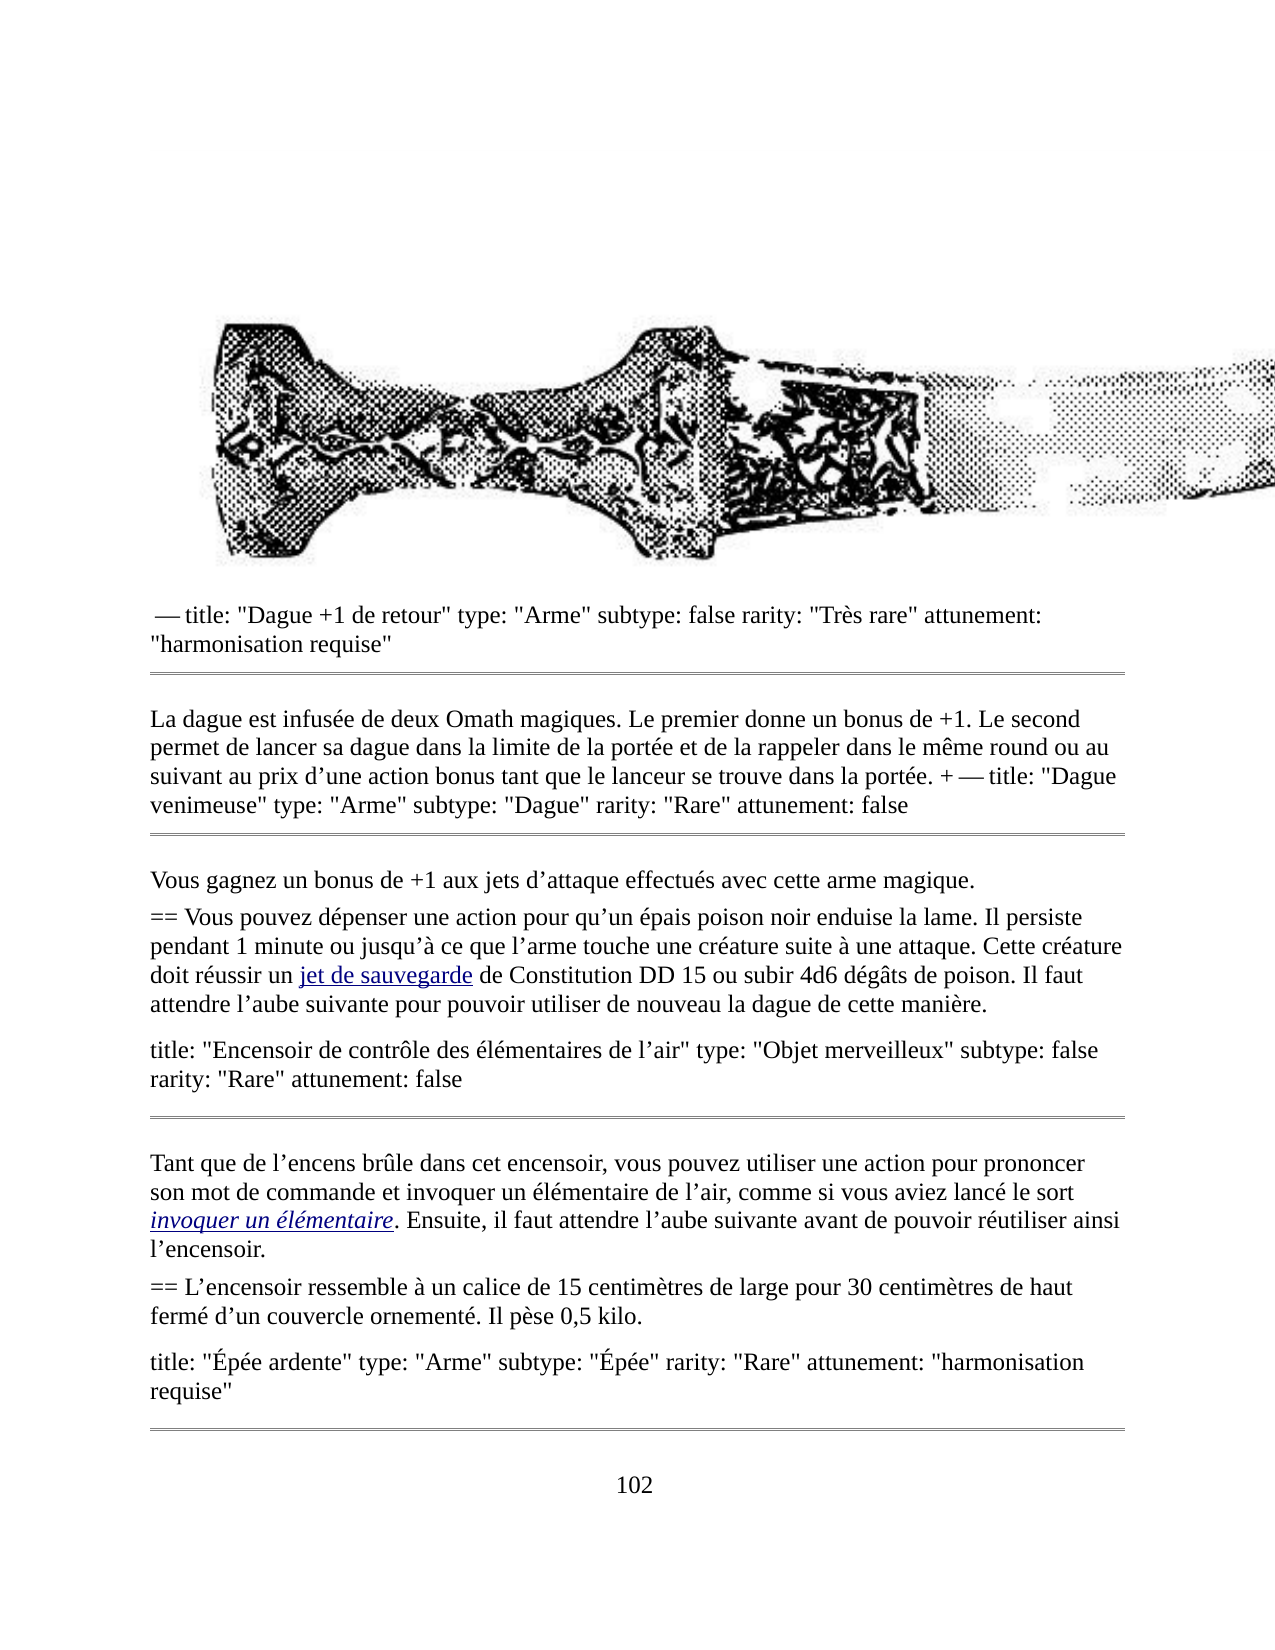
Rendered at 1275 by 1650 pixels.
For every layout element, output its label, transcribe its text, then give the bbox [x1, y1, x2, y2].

text == L’encensoir ressemble à un calice de 15 centimètres de large pour 30 centimètres de haut fermé d’un couvercle ornementé. Il pèse 0,5 kilo. [150, 1272, 1125, 1329]
text == Vous pouvez dépenser une action pour qu’un épais poison noir enduise la lame. Il persiste pendant 1 minute ou jusqu’à ce que l’arme touche une créature suite à une attaque. Cette créature doit réussir un jet de sauvegarde de Constitution DD 15 ou subir 4d6 dégâts de poison. Il faut attendre l’aube suivante pour pouvoir utiliser de nouveau la dague de cette manière. [150, 902, 1125, 1017]
text Tant que de l’encens brûle dans cet encensoir, vous pouvez utiliser une action pour prononcer son mot de commande et invoquer un élémentaire de l’air, comme si vous aviez lancé le sort invoquer un élémentaire. Ensuite, il faut attendre l’aube suivante avant de pouvoir réutiliser ainsi l’encensoir. [150, 1148, 1125, 1263]
text — title: "Dague +1 de retour" type: "Arme" subtype: false rarity: "Très rare" attunement: "harmonisation requise" [150, 600, 1125, 657]
text title: "Encensoir de contrôle des élémentaires de l’air" type: "Objet merveilleux" subtype: false rarity: "Rare" attunement: false [150, 1035, 1125, 1093]
picture [150, 150, 1275, 600]
text title: "Épée ardente" type: "Arme" subtype: "Épée" rarity: "Rare" attunement: "harmonisation requise" [150, 1347, 1125, 1405]
text Vous gagnez un bonus de +1 aux jets d’attaque effectués avec cette arme magique. [150, 865, 1125, 893]
text La dague est infusée de deux Omath magiques. Le premier donne un bonus de +1. Le second permet de lancer sa dague dans la limite de la portée et de la rappeler dans le même round ou au suivant au prix d’une action bonus tant que le lanceur se trouve dans la portée. + — title: "Dague venimeuse" type: "Arme" subtype: "Dague" rarity: "Rare" attunement: false [150, 704, 1125, 819]
